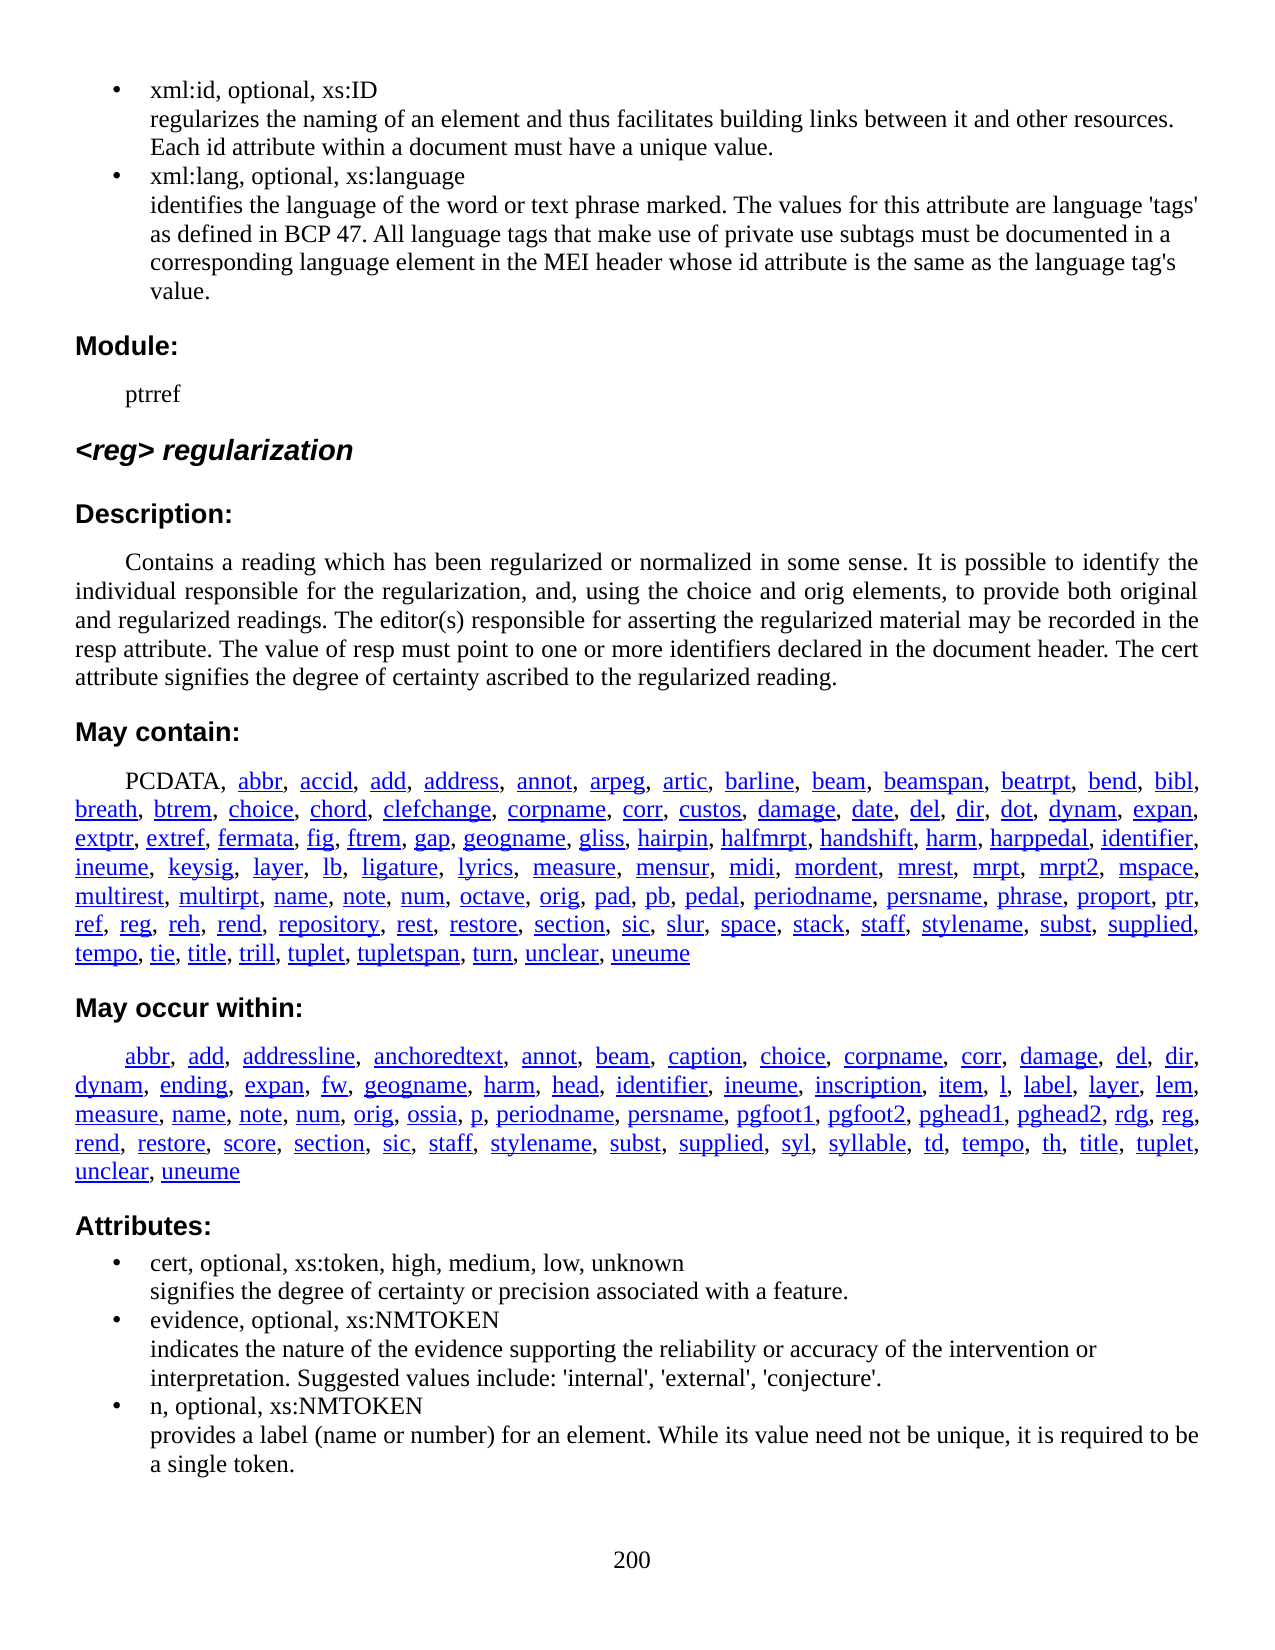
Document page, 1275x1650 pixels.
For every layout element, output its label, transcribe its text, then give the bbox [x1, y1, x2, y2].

list cert, optional, xs:token, high, medium, low, unknown signifies the degree of certainty or precision associated with a feature. [112, 1248, 1200, 1305]
text PCDATA, abbr, accid, add, address, annot, arpeg, artic, barline, beam, beamspan, beatrpt, bend, bibl, breath, btrem, choice, chord, clefchange, corpname, corr, custos, damage, date, del, dir, dot, dynam, expan, extptr, extref, fermata, fig, ftrem, gap, geogname, gliss, hairpin, halfmrpt, handshift, harm, harppedal, identifier, ineume, keysig, layer, lb, ligature, lyrics, measure, mensur, midi, mordent, mrest, mrpt, mrpt2, mspace, multirest, multirpt, name, note, num, octave, orig, pad, pb, pedal, periodname, persname, phrase, proport, ptr, ref, reg, reh, rend, repository, rest, restore, section, sic, slur, space, stack, staff, stylename, subst, supplied, tempo, tie, title, trill, tuplet, tupletspan, turn, unclear, uneume [75, 766, 1200, 967]
subtitle Attributes: [75, 1210, 1200, 1241]
subtitle May occur within: [75, 992, 1200, 1023]
list xml:id, optional, xs:ID regularizes the naming of an element and thus facilitates building links between it and other resources. Each id attribute within a document must have a unique value. [112, 75, 1200, 161]
subtitle <reg> regularization [75, 433, 1200, 467]
subtitle Description: [75, 498, 1200, 529]
list xml:lang, optional, xs:language identifies the language of the word or text phrase marked. The values for this attribute are language 'tags' as defined in BCP 47. All language tags that make use of private use subtags must be documented in a corresponding language element in the MEI header whose id attribute is the same as the language tag's value. [112, 161, 1200, 305]
list n, optional, xs:NMTOKEN provides a label (name or number) for an element. While its value need not be unique, it is required to be a single token. [112, 1391, 1200, 1478]
text ptrref [75, 379, 1200, 408]
text abbr, add, addressline, anchoredtext, annot, beam, caption, choice, corpname, corr, damage, del, dir, dynam, ending, expan, fw, geogname, harm, head, identifier, ineume, inscription, item, l, label, layer, lem, measure, name, note, num, orig, ossia, p, periodname, persname, pgfoot1, pgfoot2, pghead1, pghead2, rdg, reg, rend, restore, score, section, sic, staff, stylename, subst, supplied, syl, syllable, td, tempo, th, title, tuplet, unclear, uneume [75, 1041, 1200, 1185]
subtitle Module: [75, 330, 1200, 361]
subtitle May contain: [75, 716, 1200, 747]
list evidence, optional, xs:NMTOKEN indicates the nature of the evidence supporting the reliability or accuracy of the intervention or interpretation. Suggested values include: 'internal', 'external', 'conjecture'. [112, 1305, 1200, 1391]
text Contains a reading which has been regularized or normalized in some sense. It is possible to identify the individual responsible for the regularization, and, using the choice and orig elements, to provide both original and regularized readings. The editor(s) responsible for asserting the regularized material may be recorded in the resp attribute. The value of resp must point to one or more identifiers declared in the document header. The cert attribute signifies the degree of certainty ascribed to the regularized reading. [75, 547, 1200, 691]
